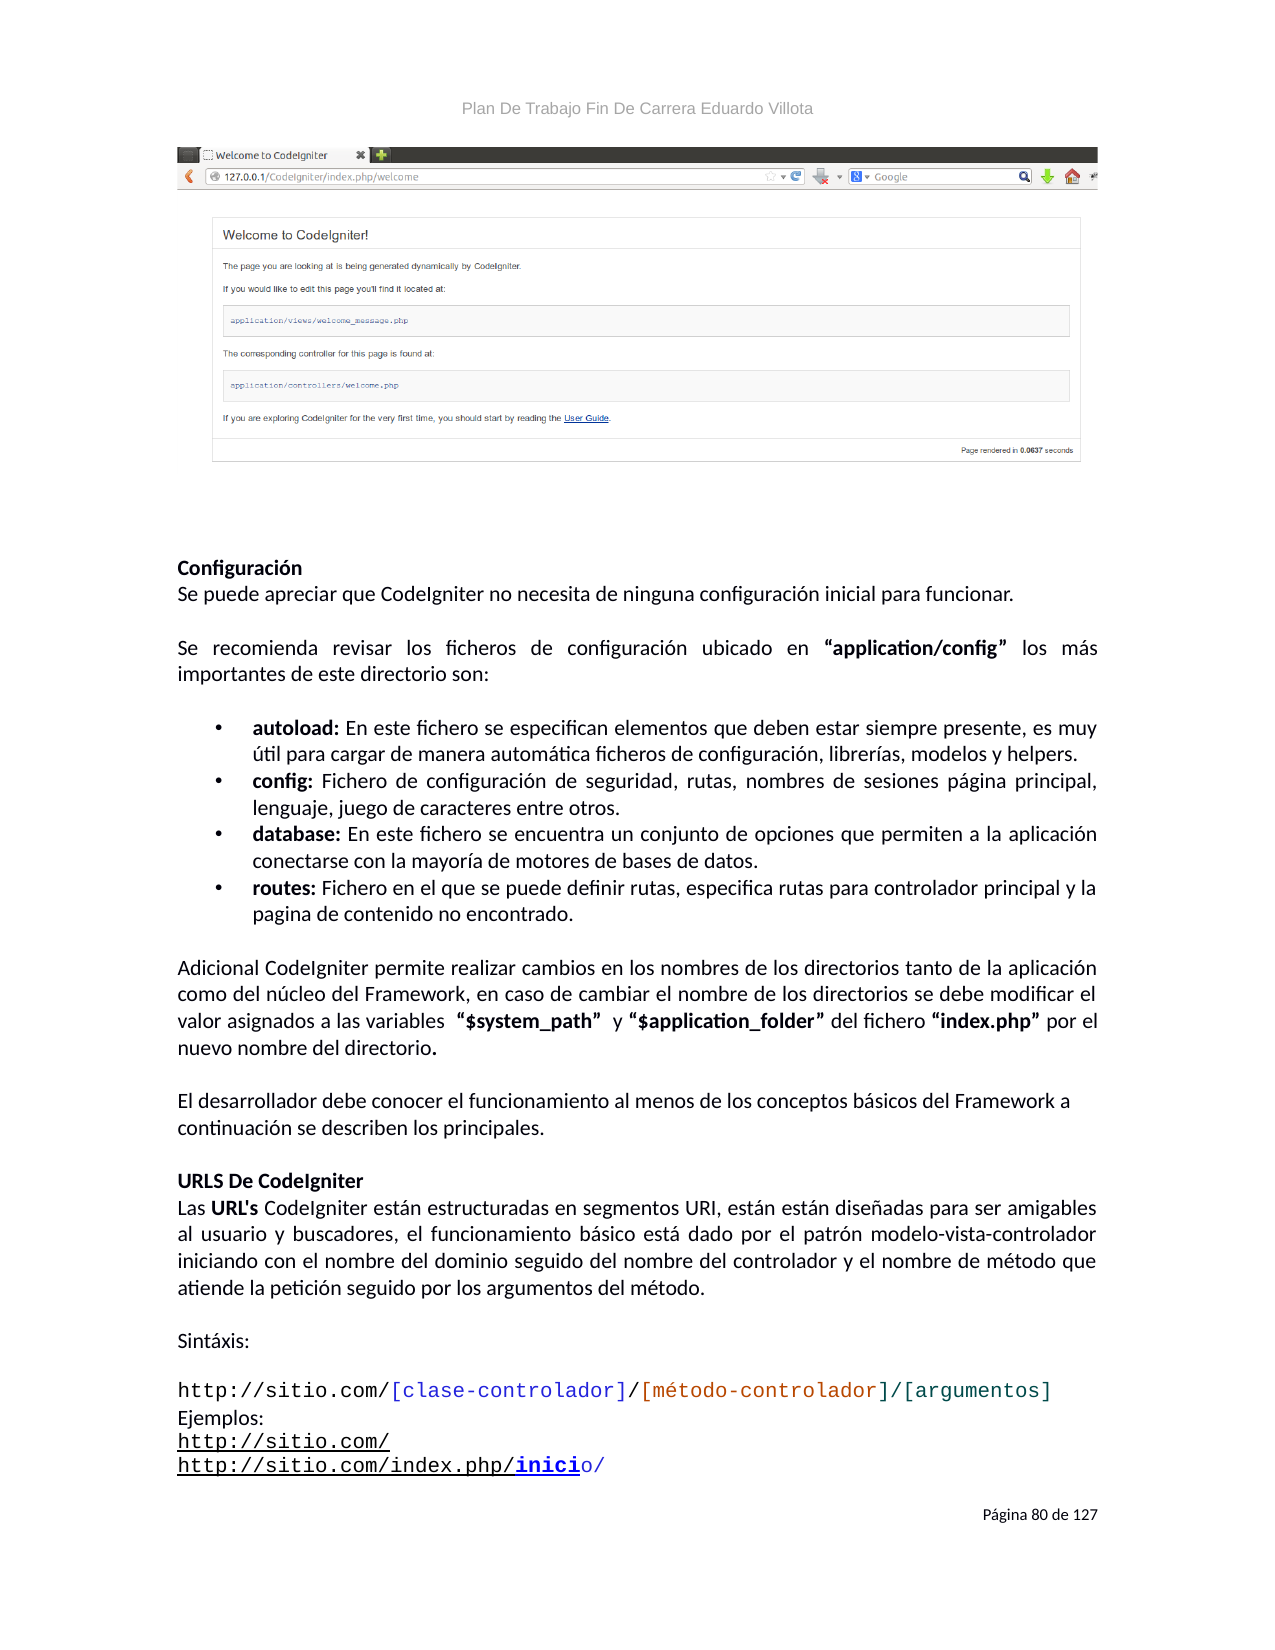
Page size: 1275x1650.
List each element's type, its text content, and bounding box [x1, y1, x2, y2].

list config: Fichero de configuración de seguridad, rutas, nombres de sesiones página principal, lenguaje, juego de caracteres entre otros. [215, 767, 1098, 820]
list routes: Fichero en el que se puede definir rutas, especifica rutas para controlador principal y la pagina de contenido no encontrado. [215, 874, 1098, 927]
list database: En este fichero se encuentra un conjunto de opciones que permiten a la aplicación conectarse con la mayoría de motores de bases de datos. [215, 820, 1098, 874]
text Sintáxis: [177, 1327, 1098, 1354]
text http://sitio.com/ [177, 1431, 1098, 1454]
text Las URL's CodeIgniter están estructuradas en segmentos URI, están están diseñadas para ser amigables al usuario y buscadores, el funcionamiento básico está dado por el patrón modelo-vista-controlador iniciando con el nombre del dominio seguido del nombre del controlador y el nombre de método que atiende la petición seguido por los argumentos del método. [177, 1194, 1098, 1300]
text Adicional CodeIgniter permite realizar cambios en los nombres de los directorios tanto de la aplicación como del núcleo del Framework, en caso de cambiar el nombre de los directorios se debe modificar el valor asignados a las variables “$system_path” y “$application_folder” del fichero “index.php” por el nuevo nombre del directorio. [177, 954, 1098, 1060]
text Se recomienda revisar los ficheros de configuración ubicado en “application/config” los más importantes de este directorio son: [177, 634, 1098, 687]
list autoload: En este fichero se especifican elementos que deben estar siempre presente, es muy útil para cargar de manera automática ficheros de configuración, librerías, modelos y helpers. [215, 714, 1098, 767]
text URLS De CodeIgniter [177, 1167, 1098, 1194]
text Configuración [177, 554, 1098, 580]
text Ejemplos: [177, 1404, 1098, 1431]
picture [177, 147, 1098, 474]
text Se puede apreciar que CodeIgniter no necesita de ninguna configuración inicial para funcionar. [177, 580, 1098, 607]
text http://sitio.com/index.php/inicio/ [177, 1454, 1098, 1479]
text http://sitio.com/[clase-controlador]/[método-controlador]/[argumentos] [177, 1380, 1098, 1404]
text El desarrollador debe conocer el funcionamiento al menos de los conceptos básicos del Framework a continuación se describen los principales. [177, 1087, 1098, 1140]
